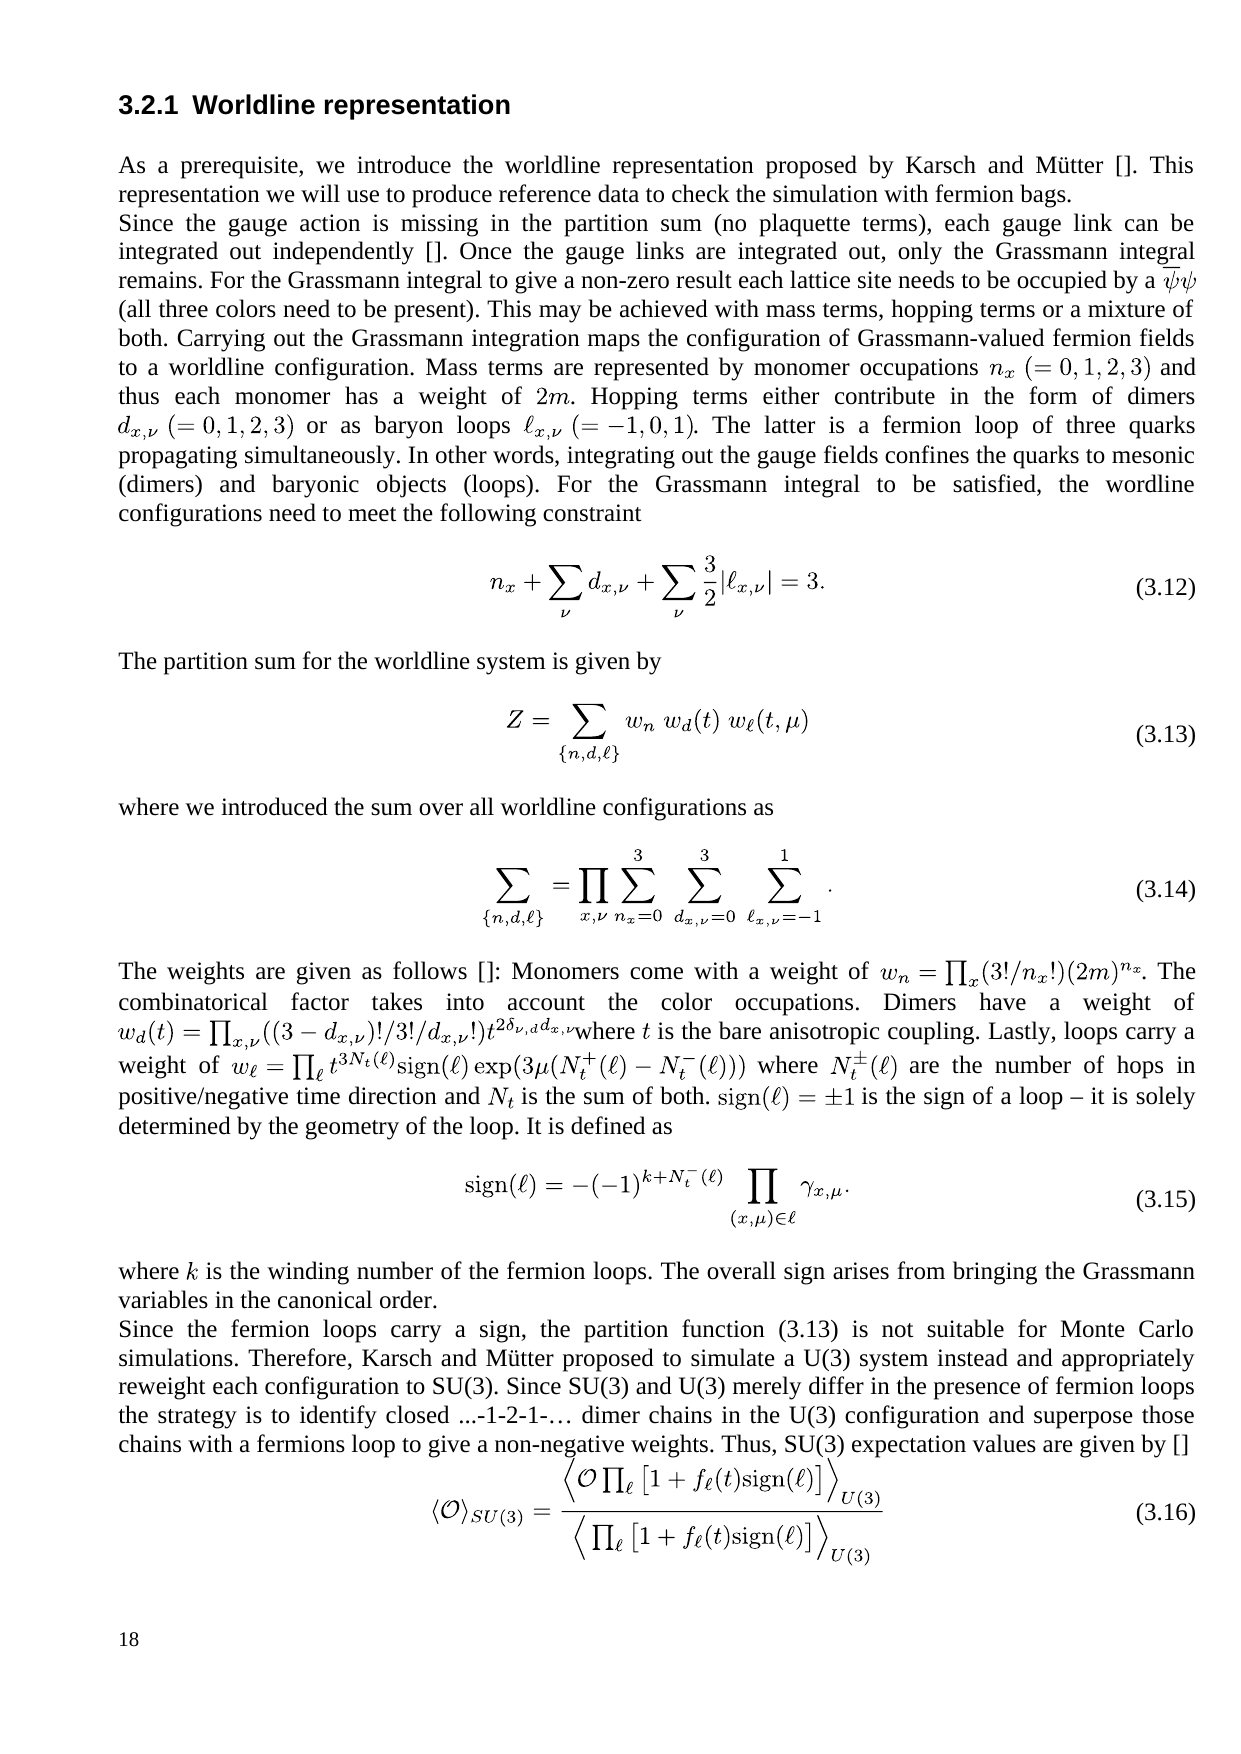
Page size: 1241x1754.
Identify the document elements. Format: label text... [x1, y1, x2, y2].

text As a prerequisite, we introduce the worldline representation proposed by Karsch and Mütter []. This representation we will use to produce reference data to check the simulation with fermion bags. [118, 150, 1196, 208]
text [118, 849, 635, 927]
text [118, 555, 707, 617]
text Since the fermion loops carry a sign, the partition function (3.13) is not suitable for Monte Carlo simulations. Therefore, Karsch and Mütter proposed to simulate a U(3) system instead and appropriately reweight each configuration to SU(3). Since SU(3) and U(3) merely differ in the presence of fermion loops the strategy is to identify closed ...-1-2-1-… dimer chains in the U(3) configuration and superpose those chains with a fermions loop to give a non-negative weights. Thus, SU(3) expectation values are given by [] [118, 1314, 1196, 1458]
subtitle Worldline representation [118, 89, 1196, 120]
text (3.14) [786, 849, 1196, 927]
text (3.12) [713, 555, 1196, 617]
text [118, 704, 572, 763]
text where is the winding number of the fermion loops. The overall sign arises from bringing the Grassmann variables in the canonical order. [118, 1256, 1196, 1314]
text The partition sum for the worldline system is given by [118, 646, 1196, 675]
text (3.15) [769, 1168, 1196, 1228]
text [118, 1458, 851, 1566]
text (3.13) [604, 704, 1196, 763]
text (3.16) [866, 1458, 1196, 1566]
text [118, 1168, 734, 1228]
text The weights are given as follows []: Monomers come with a weight of . The combinatorical factor takes into account the color occupations. Dimers have a weight of where is the bare anisotropic coupling. Lastly, loops carry a weight of where are the number of hops in positive/negative time direction and is the sum of both. is the sign of a loop – it is solely determined by the geometry of the loop. It is defined as [118, 956, 1196, 1140]
text Since the gauge action is missing in the partition sum (no plaquette terms), each gauge link can be integrated out independently []. Once the gauge links are integrated out, only the Grassmann integral remains. For the Grassmann integral to give a non-zero result each lattice site needs to be occupied by a (all three colors need to be present). This may be achieved with mass terms, hopping terms or a mixture of both. Carrying out the Grassmann integration maps the configuration of Grassmann-valued fermion fields to a worldline configuration. Mass terms are represented by monomer occupations and thus each monomer has a weight of . Hopping terms either contribute in the form of dimers or as baryon loops . The latter is a fermion loop of three quarks propagating simultaneously. In other words, integrating out the gauge fields confines the quarks to mesonic (dimers) and baryonic objects (loops). For the Grassmann integral to be satisfied, the wordline configurations need to meet the following constraint [118, 208, 1196, 527]
text where we introduced the sum over all worldline configurations as [118, 792, 1196, 820]
